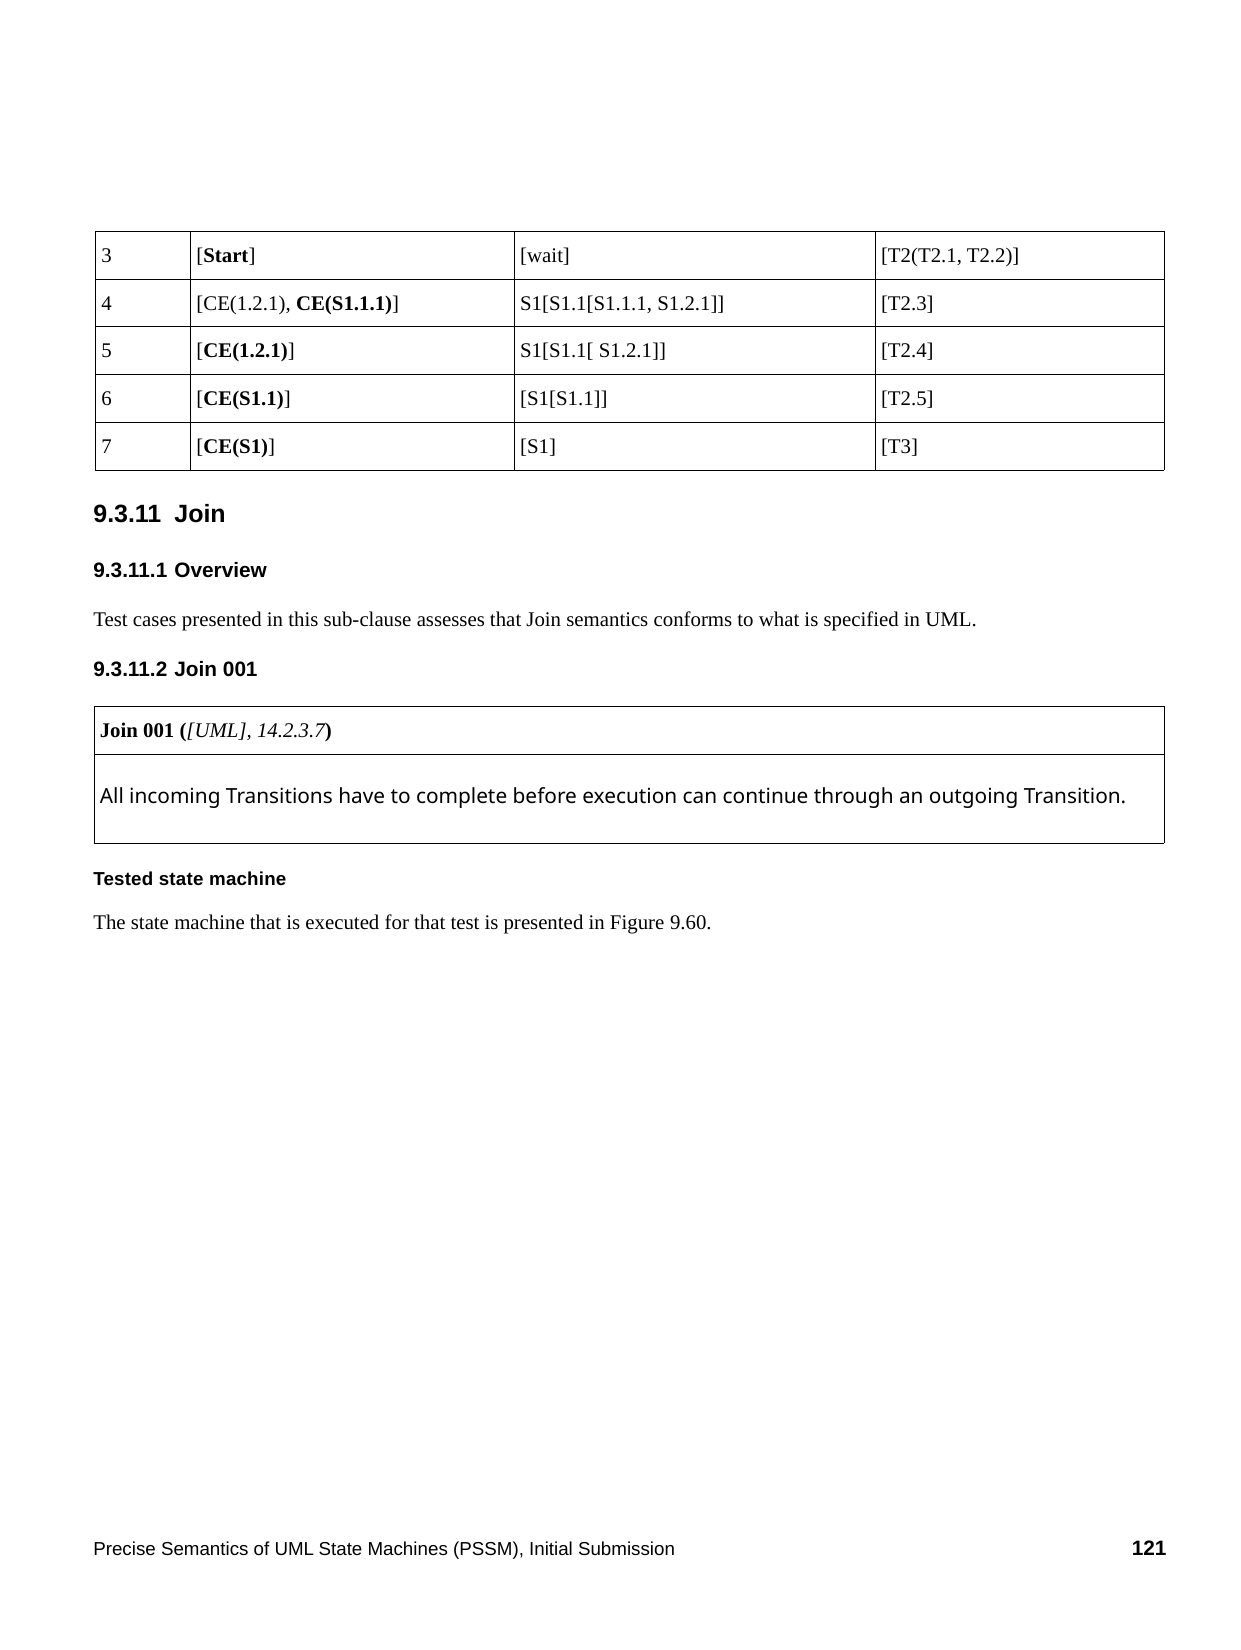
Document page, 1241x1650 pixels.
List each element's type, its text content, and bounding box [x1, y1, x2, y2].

subtitle Join [93, 499, 1164, 528]
table_header Join 001 ([UML], 14.2.3.7) [95, 707, 1164, 754]
table_cell [CE(S1.1)] [191, 375, 514, 422]
table_cell [CE(1.2.1), CE(S1.1.1)] [191, 280, 514, 326]
subtitle Tested state machine [93, 868, 1164, 889]
text The state machine that is executed for that test is presented in Figure 9.60. [93, 910, 1164, 934]
table_cell [CE(S1)] [191, 423, 514, 469]
table_cell [CE(1.2.1)] [191, 327, 514, 374]
table_cell S1[S1.1[S1.1.1, S1.2.1]] [515, 280, 875, 326]
table_cell 3 [96, 232, 190, 279]
table_cell [Start] [191, 232, 514, 279]
table_cell 7 [96, 423, 190, 469]
table_cell 6 [96, 375, 190, 422]
table_cell S1[S1.1[ S1.2.1]] [515, 327, 875, 374]
table_cell [S1[S1.1]] [515, 375, 875, 422]
table_cell 4 [96, 280, 190, 326]
table_cell [wait] [515, 232, 875, 279]
table_cell [T2.3] [876, 280, 1164, 326]
table_cell [T2.4] [876, 327, 1164, 374]
table_cell [T3] [876, 423, 1164, 469]
table_cell [T2(T2.1, T2.2)] [876, 232, 1164, 279]
table_cell 5 [96, 327, 190, 374]
text Test cases presented in this sub-clause assesses that Join semantics conforms to what is specified in UML. [93, 607, 1164, 631]
subtitle Overview [93, 557, 1164, 582]
subtitle Join 001 [93, 656, 1164, 681]
table_cell [T2.5] [876, 375, 1164, 422]
table_cell [S1] [515, 423, 875, 469]
table_cell All incoming Transitions have to complete before execution can continue through an outgoing Transition. [95, 755, 1164, 843]
